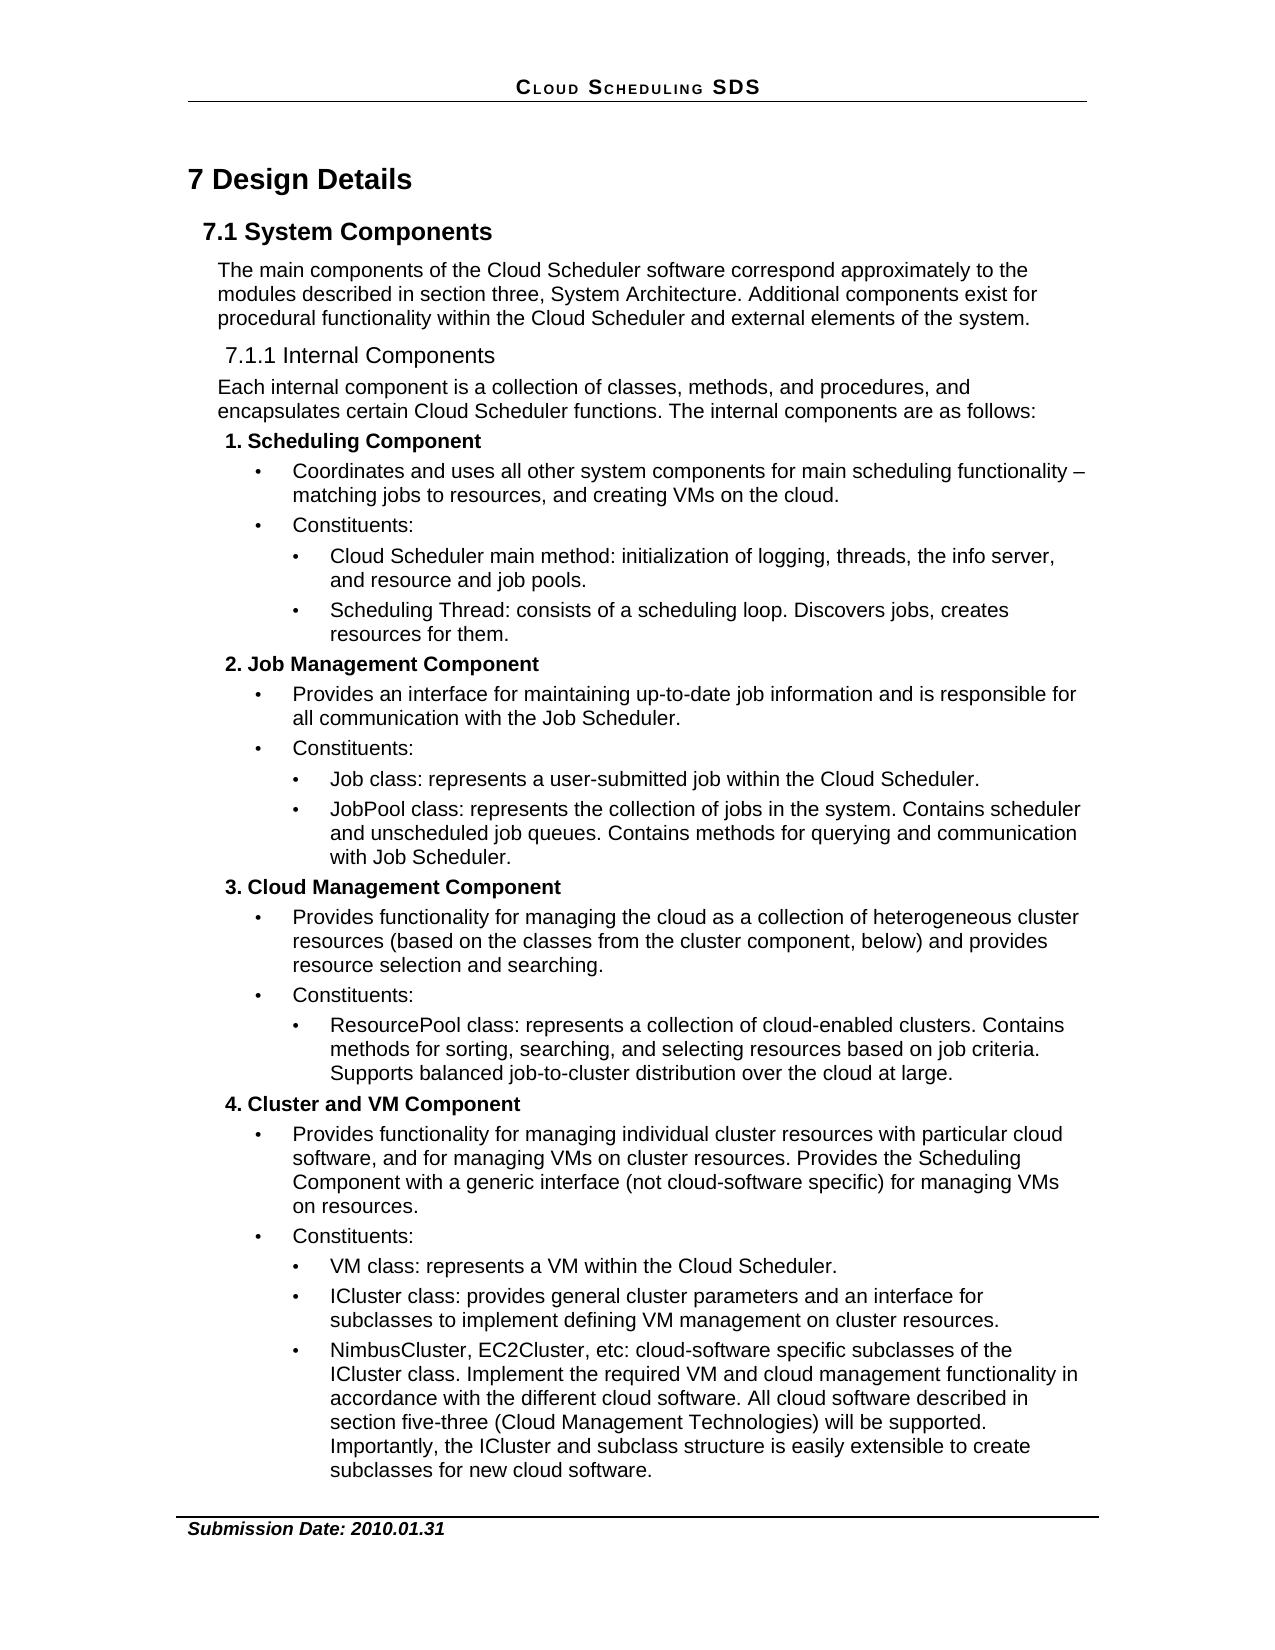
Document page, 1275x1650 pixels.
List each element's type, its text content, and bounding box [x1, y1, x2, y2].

list ResourcePool class: represents a collection of cloud-enabled clusters. Contains methods for sorting, searching, and selecting resources based on job criteria. Supports balanced job-to-cluster distribution over the cloud at large. [292, 1013, 1087, 1085]
text The main components of the Cloud Scheduler software correspond approximately to the modules described in section three, System Architecture. Additional components exist for procedural functionality within the Cloud Scheduler and external elements of the system. [217, 258, 1087, 330]
subtitle Internal Components [225, 342, 1087, 368]
list Constituents: [255, 1224, 1087, 1248]
subtitle System Components [202, 217, 1087, 245]
list Constituents: [255, 513, 1087, 537]
list Job class: represents a user-submitted job within the Cloud Scheduler. [292, 766, 1087, 790]
list Coordinates and uses all other system components for main scheduling functionality – matching jobs to resources, and creating VMs on the cloud. [255, 459, 1087, 507]
list Constituents: [255, 736, 1087, 760]
list Constituents: [255, 983, 1087, 1007]
list NimbusCluster, EC2Cluster, etc: cloud-software specific subclasses of the ICluster class. Implement the required VM and cloud management functionality in accordance with the different cloud software. All cloud software described in section five-three (Cloud Management Technologies) will be supported. Importantly, the ICluster and subclass structure is easily extensible to create subclasses for new cloud software. [292, 1338, 1087, 1482]
list Provides functionality for managing individual cluster resources with particular cloud software, and for managing VMs on cluster resources. Provides the Scheduling Component with a generic interface (not cloud-software specific) for managing VMs on resources. [255, 1122, 1087, 1217]
list Job Management Component [225, 652, 1087, 676]
list Cluster and VM Component [225, 1091, 1087, 1115]
subtitle Design Details [187, 162, 1087, 196]
list Scheduling Component [225, 429, 1087, 453]
list VM class: represents a VM within the Cloud Scheduler. [292, 1254, 1087, 1278]
list JobPool class: represents the collection of jobs in the system. Contains scheduler and unscheduled job queues. Contains methods for querying and communication with Job Scheduler. [292, 797, 1087, 868]
list Provides functionality for managing the cloud as a collection of heterogeneous cluster resources (based on the classes from the cluster component, below) and provides resource selection and searching. [255, 905, 1087, 977]
list Scheduling Thread: consists of a scheduling loop. Discovers jobs, creates resources for them. [292, 598, 1087, 646]
list Provides an interface for maintaining up-to-date job information and is responsible for all communication with the Job Scheduler. [255, 682, 1087, 730]
list Cloud Management Component [225, 875, 1087, 899]
text Each internal component is a collection of classes, methods, and procedures, and encapsulates certain Cloud Scheduler functions. The internal components are as follows: [217, 375, 1087, 423]
list Cloud Scheduler main method: initialization of logging, threads, the info server, and resource and job pools. [292, 543, 1087, 591]
list ICluster class: provides general cluster parameters and an interface for subclasses to implement defining VM management on cluster resources. [292, 1284, 1087, 1332]
